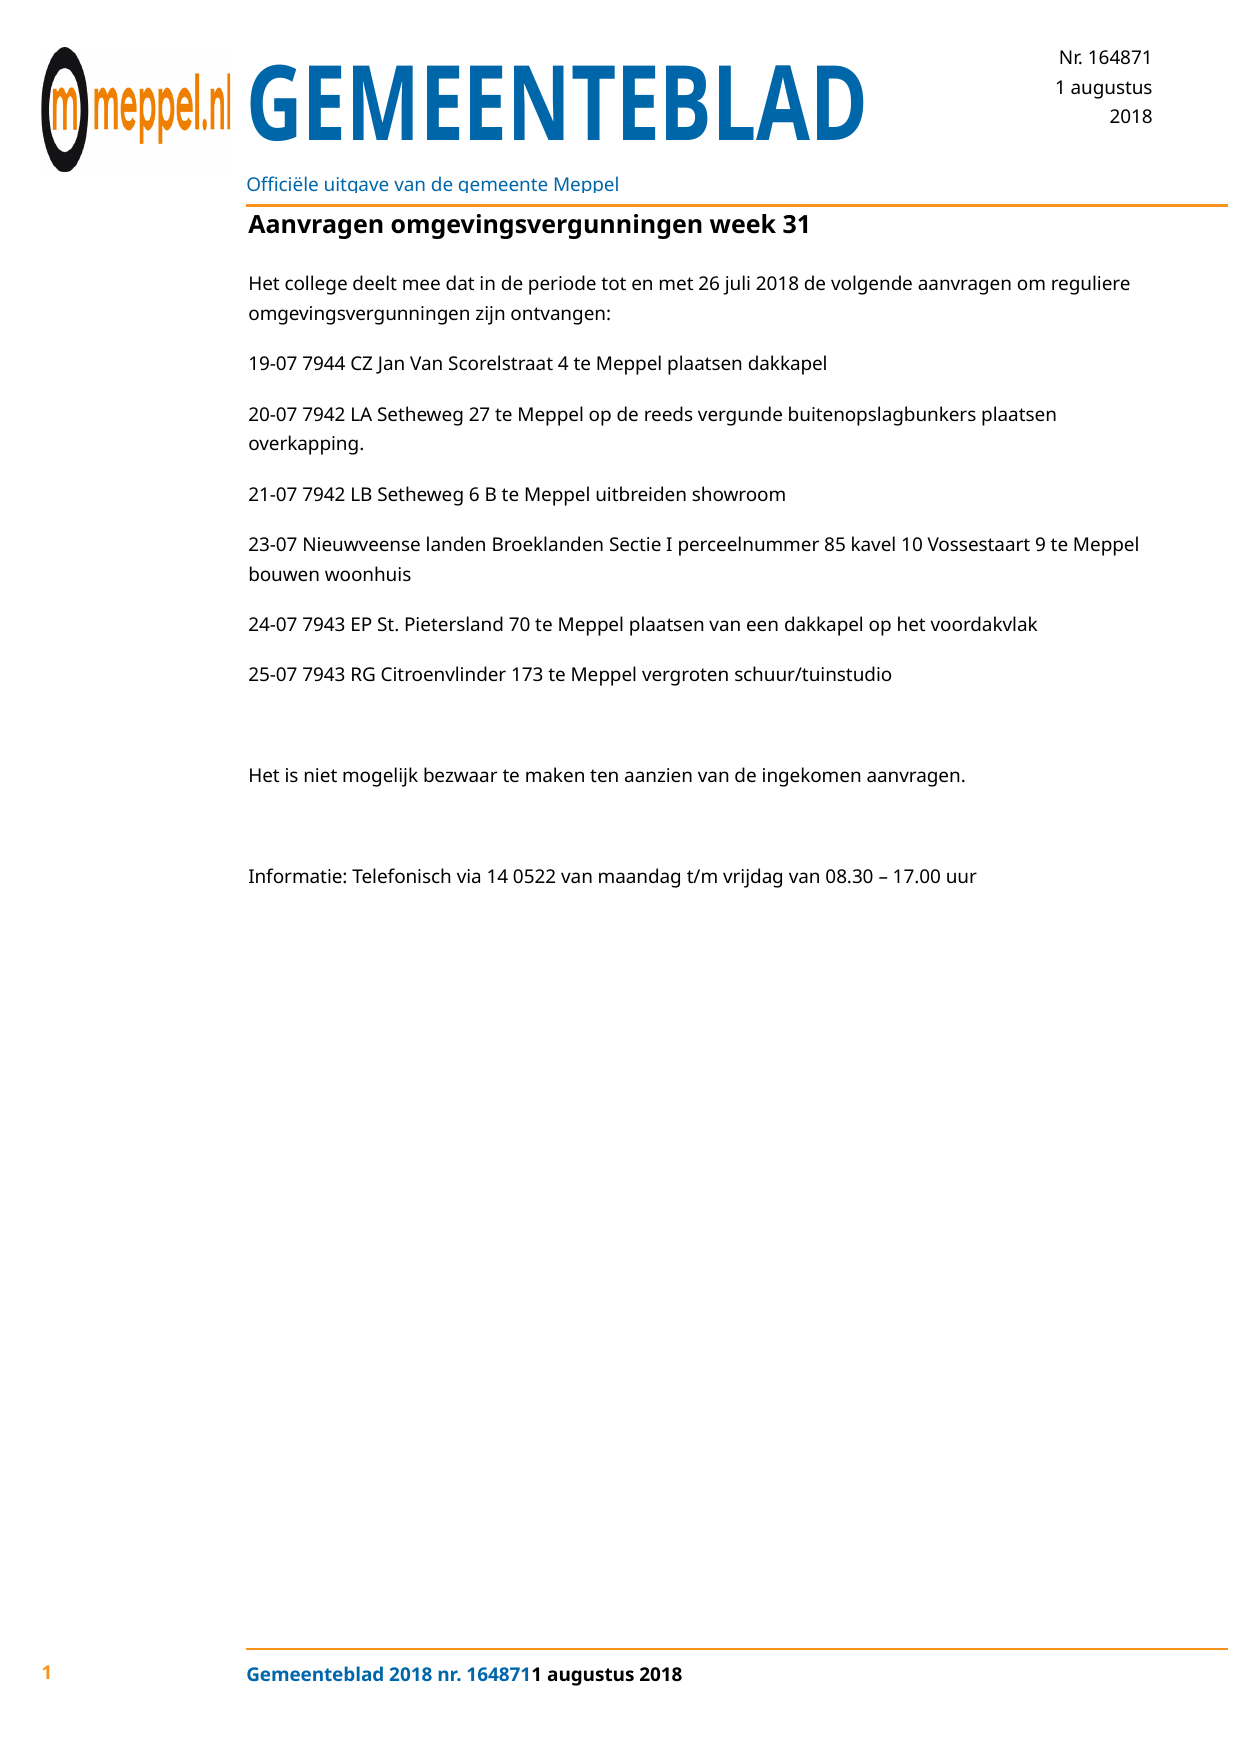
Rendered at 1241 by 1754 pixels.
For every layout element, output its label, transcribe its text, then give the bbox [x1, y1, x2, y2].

text 20-07 7942 LA Setheweg 27 te Meppel op de reeds vergunde buitenopslagbunkers plaatsen overkapping. [248, 401, 1152, 456]
text 21-07 7942 LB Setheweg 6 B te Meppel uitbreiden showroom [248, 481, 1152, 506]
text 24-07 7943 EP St. Pietersland 70 te Meppel plaatsen van een dakkapel op het voordakvlak [248, 611, 1152, 637]
text 23-07 Nieuwveense landen Broeklanden Sectie I perceelnummer 85 kavel 10 Vossestaart 9 te Meppel bouwen woonhuis [248, 531, 1152, 586]
text 25-07 7943 RG Citroenvlinder 173 te Meppel vergroten schuur/tuinstudio [248, 662, 1152, 687]
text Het college deelt mee dat in de periode tot en met 26 juli 2018 de volgende aanvragen om reguliere omgevingsvergunningen zijn ontvangen: [248, 270, 1152, 326]
text Aanvragen omgevingsvergunningen week 31 [248, 207, 1152, 241]
text Het is niet mogelijk bezwaar te maken ten aanzien van de ingekomen aanvragen. [248, 762, 1152, 788]
text 19-07 7944 CZ Jan Van Scorelstraat 4 te Meppel plaatsen dakkapel [248, 350, 1152, 376]
picture [41, 47, 231, 172]
text Informatie: Telefonisch via 14 0522 van maandag t/m vrijdag van 08.30 – 17.00 uur [248, 863, 1152, 889]
